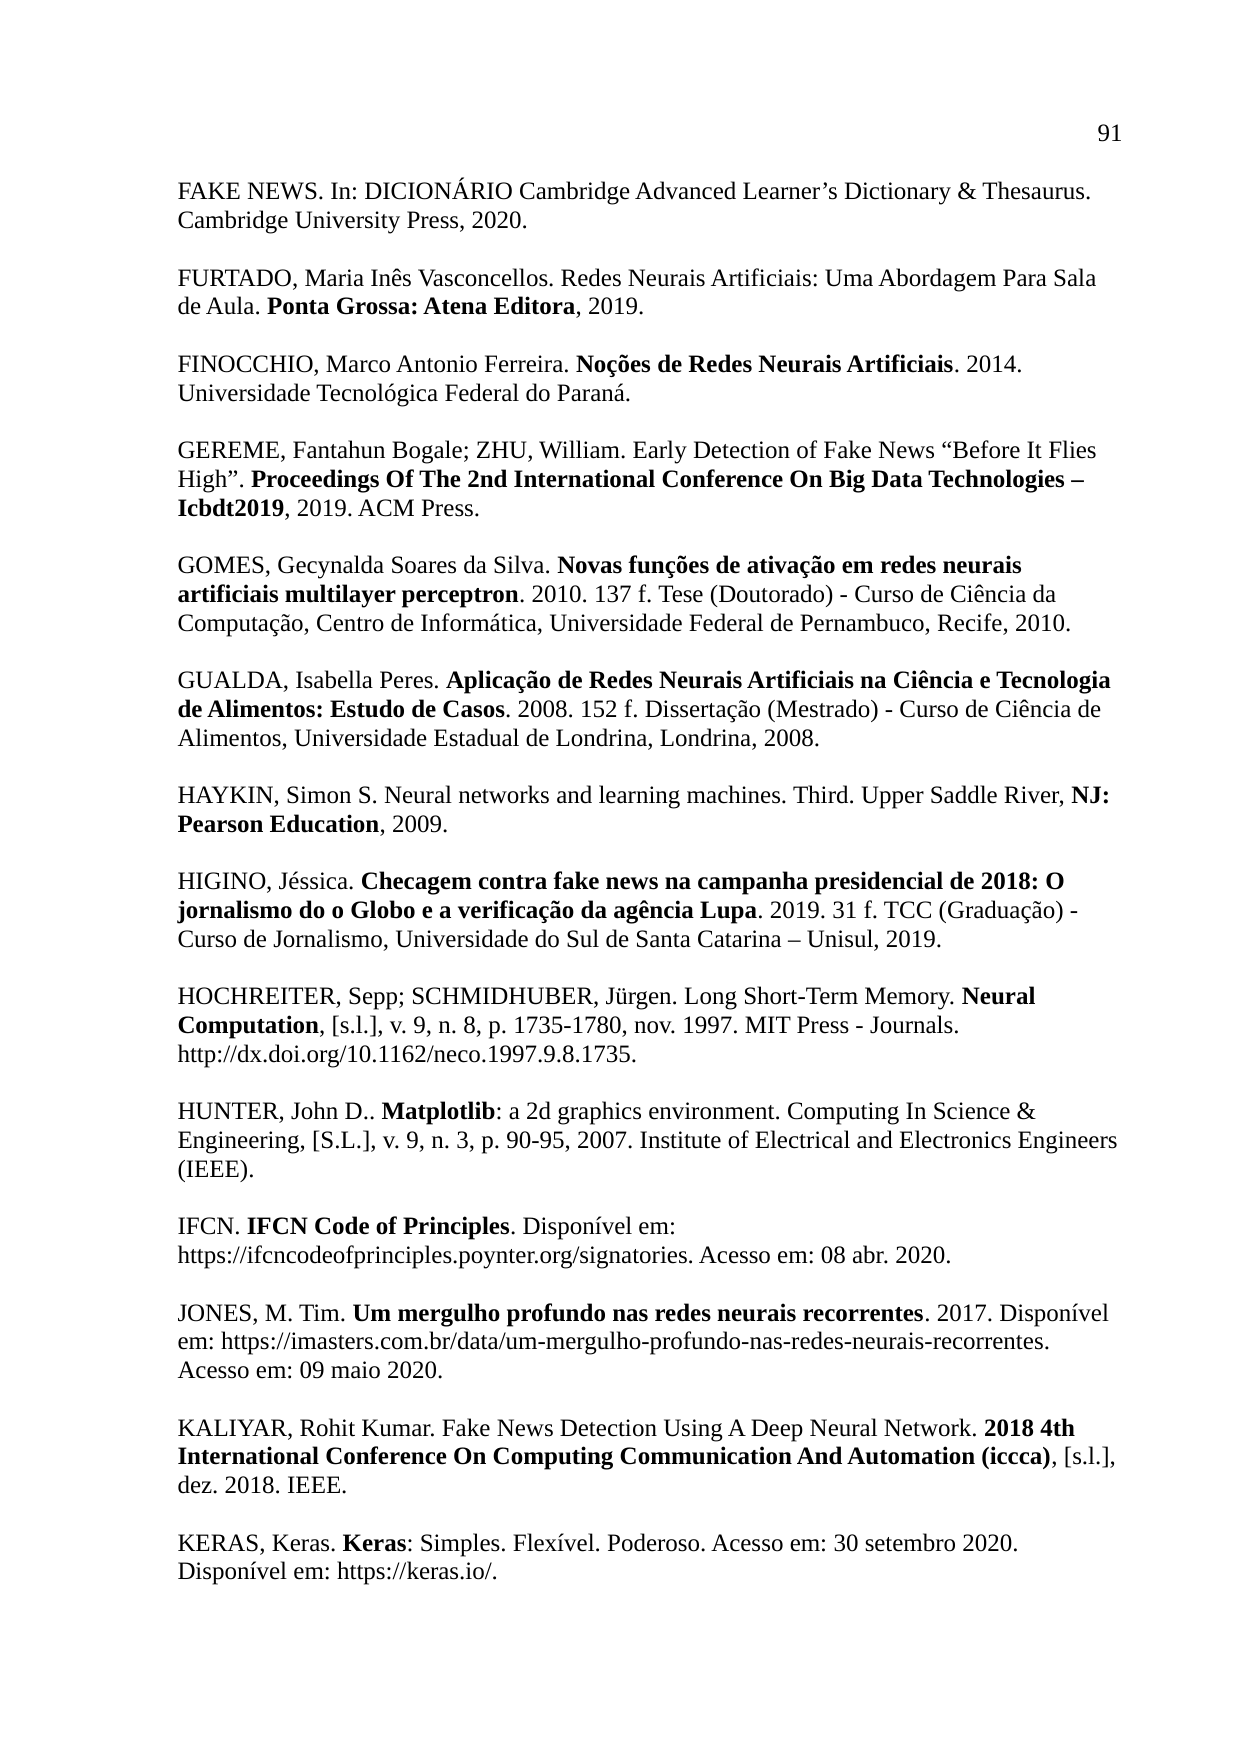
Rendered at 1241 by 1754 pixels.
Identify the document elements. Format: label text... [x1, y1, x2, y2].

text KERAS, Keras. Keras: Simples. Flexível. Poderoso. Acesso em: 30 setembro 2020. Disponível em: https://keras.io/. [177, 1528, 1122, 1585]
text KALIYAR, Rohit Kumar. Fake News Detection Using A Deep Neural Network. 2018 4th International Conference On Computing Communication And Automation (iccca), [s.l.], dez. 2018. IEEE. [177, 1413, 1122, 1499]
text HAYKIN, Simon S. Neural networks and learning machines. Third. Upper Saddle River, NJ: Pearson Education, 2009. [177, 780, 1122, 838]
text FINOCCHIO, Marco Antonio Ferreira. Noções de Redes Neurais Artificiais. 2014. Universidade Tecnológica Federal do Paraná. [177, 349, 1122, 406]
text JONES, M. Tim. Um mergulho profundo nas redes neurais recorrentes. 2017. Disponível em: https://imasters.com.br/data/um-mergulho-profundo-nas-redes-neurais-recorrentes. Acesso em: 09 maio 2020. [177, 1298, 1122, 1384]
text GOMES, Gecynalda Soares da Silva. Novas funções de ativação em redes neurais artificiais multilayer perceptron. 2010. 137 f. Tese (Doutorado) - Curso de Ciência da Computação, Centro de Informática, Universidade Federal de Pernambuco, Recife, 2010. [177, 550, 1122, 636]
text FURTADO, Maria Inês Vasconcellos. Redes Neurais Artificiais: Uma Abordagem Para Sala de Aula. Ponta Grossa: Atena Editora, 2019. [177, 263, 1122, 320]
text HOCHREITER, Sepp; SCHMIDHUBER, Jürgen. Long Short-Term Memory. Neural Computation, [s.l.], v. 9, n. 8, p. 1735-1780, nov. 1997. MIT Press - Journals. http://dx.doi.org/10.1162/neco.1997.9.8.1735. [177, 981, 1122, 1068]
text GUALDA, Isabella Peres. Aplicação de Redes Neurais Artificiais na Ciência e Tecnologia de Alimentos: Estudo de Casos. 2008. 152 f. Dissertação (Mestrado) - Curso de Ciência de Alimentos, Universidade Estadual de Londrina, Londrina, 2008. [177, 665, 1122, 751]
text FAKE NEWS. In: DICIONÁRIO Cambridge Advanced Learner’s Dictionary & Thesaurus. Cambridge University Press, 2020. [177, 176, 1122, 234]
text HUNTER, John D.. Matplotlib: a 2d graphics environment. Computing In Science & Engineering, [S.L.], v. 9, n. 3, p. 90-95, 2007. Institute of Electrical and Electronics Engineers (IEEE). [177, 1096, 1122, 1183]
text GEREME, Fantahun Bogale; ZHU, William. Early Detection of Fake News “Before It Flies High”. Proceedings Of The 2nd International Conference On Big Data Technologies – Icbdt2019, 2019. ACM Press. [177, 435, 1122, 521]
text IFCN. IFCN Code of Principles. Disponível em: https://ifcncodeofprinciples.poynter.org/signatories. Acesso em: 08 abr. 2020. [177, 1211, 1122, 1269]
text HIGINO, Jéssica. Checagem contra fake news na campanha presidencial de 2018: O jornalismo do o Globo e a verificação da agência Lupa. 2019. 31 f. TCC (Graduação) - Curso de Jornalismo, Universidade do Sul de Santa Catarina – Unisul, 2019. [177, 866, 1122, 953]
